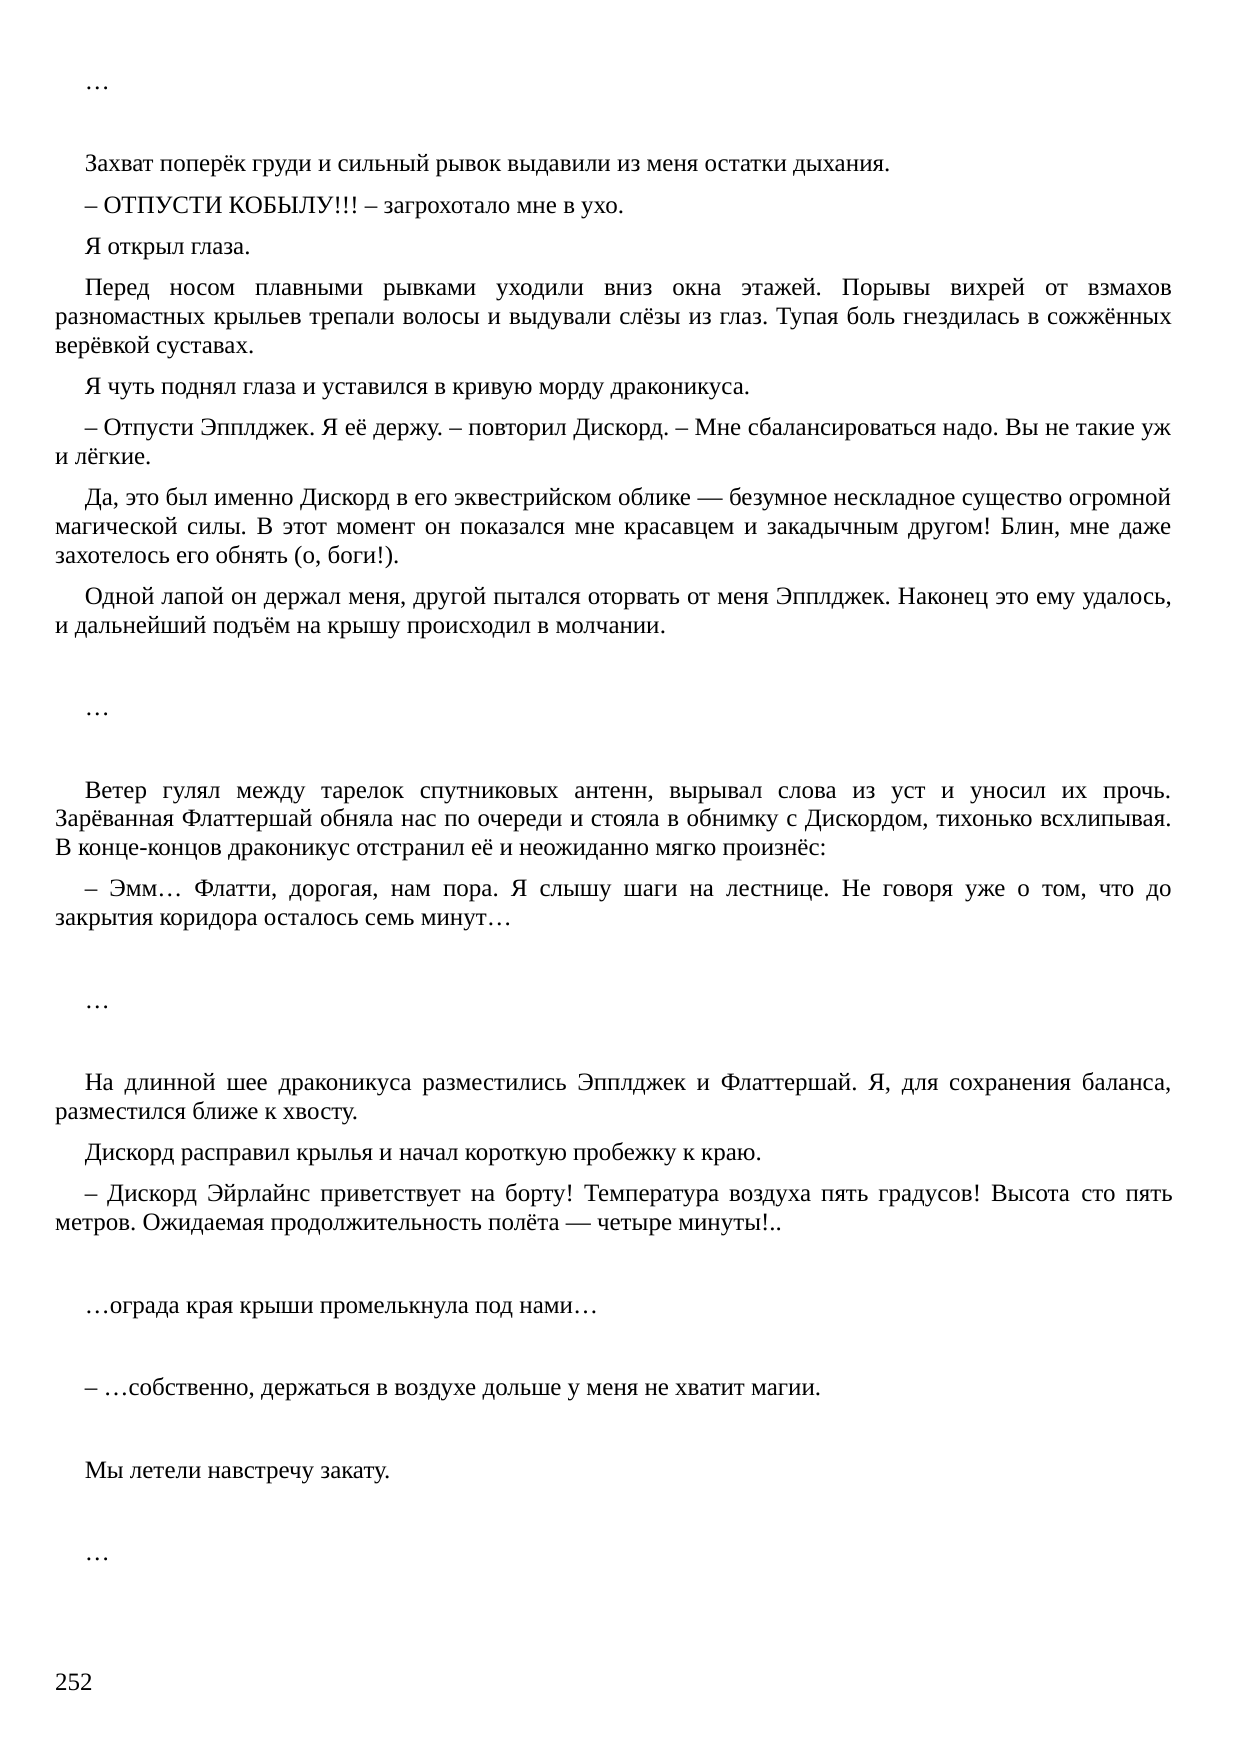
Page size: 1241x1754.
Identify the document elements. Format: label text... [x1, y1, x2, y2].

text На длинной шее драконикуса разместились Эпплджек и Флаттершай. Я, для сохранения баланса, разместился ближе к хвосту. [55, 1067, 1173, 1125]
text Захват поперёк груди и сильный рывок выдавили из меня остатки дыхания. [55, 148, 1173, 177]
text … [55, 66, 1173, 95]
text – Отпусти Эпплджек. Я её держу. – повторил Дискорд. – Мне сбалансироваться надо. Вы не такие уж и лёгкие. [55, 412, 1173, 470]
text Я чуть поднял глаза и уставился в кривую морду драконикуса. [55, 371, 1173, 400]
text Одной лапой он держал меня, другой пытался оторвать от меня Эпплджек. Наконец это ему удалось, и дальнейший подъём на крышу происходил в молчании. [55, 581, 1173, 638]
text … [55, 692, 1173, 721]
text Ветер гулял между тарелок спутниковых антенн, вырывал слова из уст и уносил их прочь. Зарёванная Флаттершай обняла нас по очереди и стояла в обнимку с Дискордом, тихонько всхлипывая. В конце-концов драконикус отстранил её и неожиданно мягко произнёс: [55, 775, 1173, 861]
text …ограда края крыши промелькнула под нами… [55, 1290, 1173, 1318]
text Дискорд расправил крылья и начал короткую пробежку к краю. [55, 1137, 1173, 1166]
text … [55, 985, 1173, 1013]
text – ОТПУСТИ КОБЫЛУ!!! – загрохотало мне в ухо. [55, 190, 1173, 218]
text … [55, 1537, 1173, 1566]
text – …собственно, держаться в воздухе дольше у меня не хватит магии. [55, 1372, 1173, 1401]
text Я открыл глаза. [55, 231, 1173, 260]
text Да, это был именно Дискорд в его эквестрийском облике — безумное нескладное существо огромной магической силы. В этот момент он показался мне красавцем и закадычным другом! Блин, мне даже захотелось его обнять (о, боги!). [55, 482, 1173, 568]
text Мы летели навстречу закату. [55, 1455, 1173, 1483]
text – Эмм… Флатти, дорогая, нам пора. Я слышу шаги на лестнице. Не говоря уже о том, что до закрытия коридора осталось семь минут… [55, 873, 1173, 931]
text Перед носом плавными рывками уходили вниз окна этажей. Порывы вихрей от взмахов разномастных крыльев трепали волосы и выдували слёзы из глаз. Тупая боль гнездилась в сожжённых верёвкой суставах. [55, 272, 1173, 358]
text – Дискорд Эйрлайнс приветствует на борту! Температура воздуха пять градусов! Высота сто пять метров. Ожидаемая продолжительность полёта — четыре минуты!.. [55, 1178, 1173, 1236]
